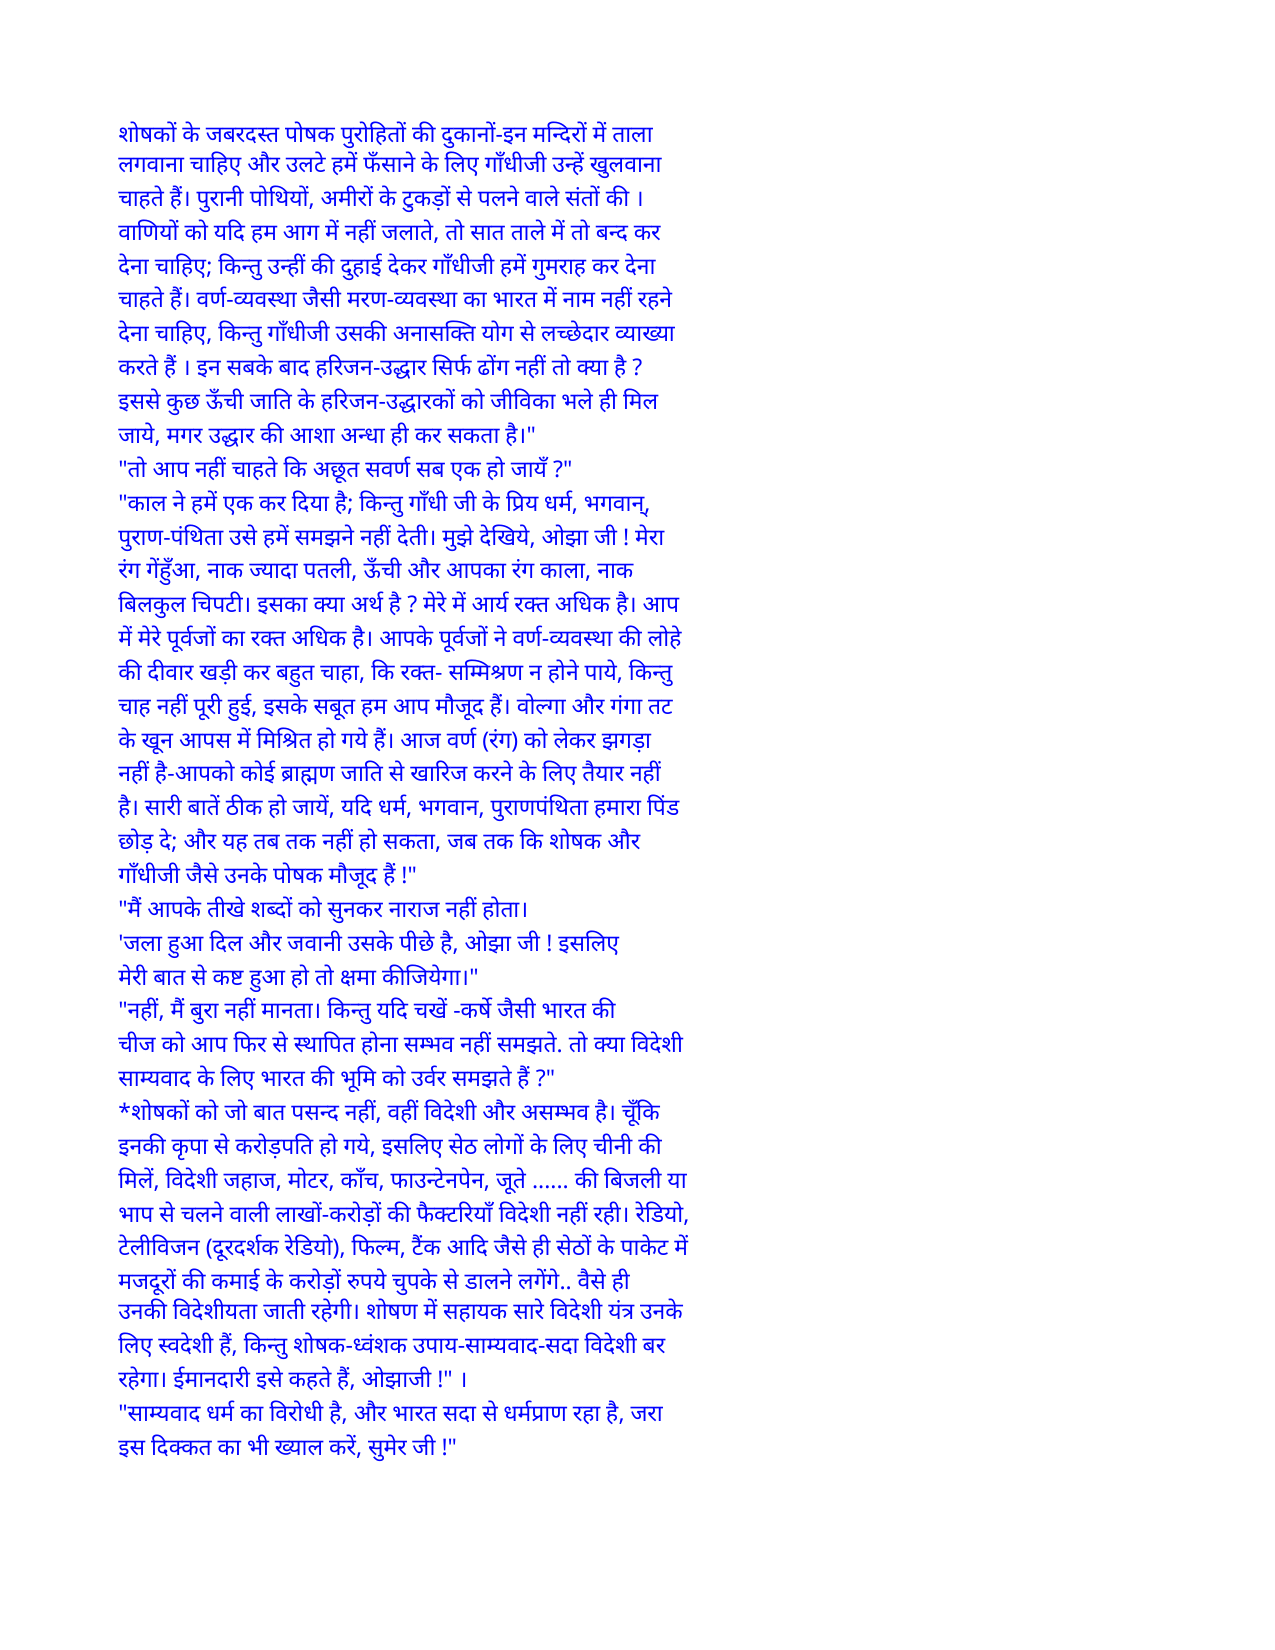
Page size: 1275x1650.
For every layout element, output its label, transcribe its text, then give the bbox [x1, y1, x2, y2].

text मेरी बात से कष्ट हुआ हो तो क्षमा कीजियेगा।" [118, 961, 1157, 994]
text करते हैं । इन सबके बाद हरिजन-उद्धार सिर्फ ढोंग नहीं तो क्या है ? [118, 351, 1157, 385]
text में मेरे पूर्वजों का रक्त अधिक है। आपके पूर्वजों ने वर्ण-व्यवस्था की लोहे [118, 622, 1157, 656]
text लगवाना चाहिए और उलटे हमें फँसाने के लिए गाँधीजी उन्हें खुलवाना [118, 152, 1157, 182]
text पुराण-पंथिता उसे हमें समझने नहीं देती। मुझे देखिये, ओझा जी ! मेरा [118, 520, 1157, 554]
text मजदूरों की कमाई के करोड़ों रुपये चुपके से डालने लगेंगे.. वैसे ही [118, 1265, 1157, 1299]
text वाणियों को यदि हम आग में नहीं जलाते, तो सात ताले में तो बन्द कर [118, 216, 1157, 249]
text देना चाहिए, किन्तु गाँधीजी उसकी अनासक्ति योग से लच्छेदार व्याख्या [118, 317, 1157, 351]
text रंग गेंहुँआ, नाक ज्यादा पतली, ऊँची और आपका रंग काला, नाक [118, 554, 1157, 588]
text लिए स्वदेशी हैं, किन्तु शोषक-ध्वंशक उपाय-साम्यवाद-सदा विदेशी बर [118, 1329, 1157, 1363]
text जाये, मगर उद्धार की आशा अन्धा ही कर सकता है।" [118, 419, 1157, 453]
text इससे कुछ ऊँची जाति के हरिजन-उद्धारकों को जीविका भले ही मिल [118, 385, 1157, 419]
text मिलें, विदेशी जहाज, मोटर, काँच, फाउन्टेनपेन, जूते ...... की बिजली या [118, 1164, 1157, 1197]
text के खून आपस में मिश्रित हो गये हैं। आज वर्ण (रंग) को लेकर झगड़ा [118, 723, 1157, 757]
text शोषकों के जबरदस्त पोषक पुरोहितों की दुकानों-इन मन्दिरों में ताला [118, 118, 1157, 152]
text नहीं है-आपको कोई ब्राह्मण जाति से खारिज करने के लिए तैयार नहीं [118, 757, 1157, 791]
text "नहीं, मैं बुरा नहीं मानता। किन्तु यदि चखें -कर्षे जैसी भारत की [118, 994, 1157, 1028]
text "मैं आपके तीखे शब्दों को सुनकर नाराज नहीं होता। [118, 893, 1157, 927]
text गाँधीजी जैसे उनके पोषक मौजूद हैं !" [118, 859, 1157, 893]
text छोड़ दे; और यह तब तक नहीं हो सकता, जब तक कि शोषक और [118, 825, 1157, 859]
text चाहते हैं। वर्ण-व्यवस्था जैसी मरण-व्यवस्था का भारत में नाम नहीं रहने [118, 283, 1157, 317]
text *शोषकों को जो बात पसन्द नहीं, वहीं विदेशी और असम्भव है। चूँकि [118, 1096, 1157, 1130]
text भाप से चलने वाली लाखों-करोड़ों की फैक्टरियाँ विदेशी नहीं रही। रेडियो, [118, 1197, 1157, 1231]
text इस दिक्कत का भी ख्याल करें, सुमेर जी !" [118, 1431, 1157, 1464]
text चाहते हैं। पुरानी पोथियों, अमीरों के टुकड़ों से पलने वाले संतों की । [118, 182, 1157, 216]
text "तो आप नहीं चाहते कि अछूत सवर्ण सब एक हो जायँ ?" [118, 453, 1157, 487]
text टेलीविजन (दूरदर्शक रेडियो), फिल्म, टैंक आदि जैसे ही सेठों के पाकेट में [118, 1231, 1157, 1265]
text उनकी विदेशीयता जाती रहेगी। शोषण में सहायक सारे विदेशी यंत्र उनके [118, 1299, 1157, 1329]
text साम्यवाद के लिए भारत की भूमि को उर्वर समझते हैं ?" [118, 1062, 1157, 1096]
text बिलकुल चिपटी। इसका क्या अर्थ है ? मेरे में आर्य रक्त अधिक है। आप [118, 588, 1157, 622]
text चीज को आप फिर से स्थापित होना सम्भव नहीं समझते. तो क्या विदेशी [118, 1028, 1157, 1062]
text "काल ने हमें एक कर दिया है; किन्तु गाँधी जी के प्रिय धर्म, भगवान्, [118, 487, 1157, 520]
text चाह नहीं पूरी हुई, इसके सबूत हम आप मौजूद हैं। वोल्गा और गंगा तट [118, 690, 1157, 723]
text इनकी कृपा से करोड़पति हो गये, इसलिए सेठ लोगों के लिए चीनी की [118, 1130, 1157, 1164]
text 'जला हुआ दिल और जवानी उसके पीछे है, ओझा जी ! इसलिए [118, 927, 1157, 961]
text की दीवार खड़ी कर बहुत चाहा, कि रक्त- सम्मिश्रण न होने पाये, किन्तु [118, 656, 1157, 690]
text रहेगा। ईमानदारी इसे कहते हैं, ओझाजी !" । [118, 1363, 1157, 1397]
text है। सारी बातें ठीक हो जायें, यदि धर्म, भगवान, पुराणपंथिता हमारा पिंड [118, 791, 1157, 825]
text देना चाहिए; किन्तु उन्हीं की दुहाई देकर गाँधीजी हमें गुमराह कर देना [118, 249, 1157, 283]
text "साम्यवाद धर्म का विरोधी है, और भारत सदा से धर्मप्राण रहा है, जरा [118, 1397, 1157, 1431]
